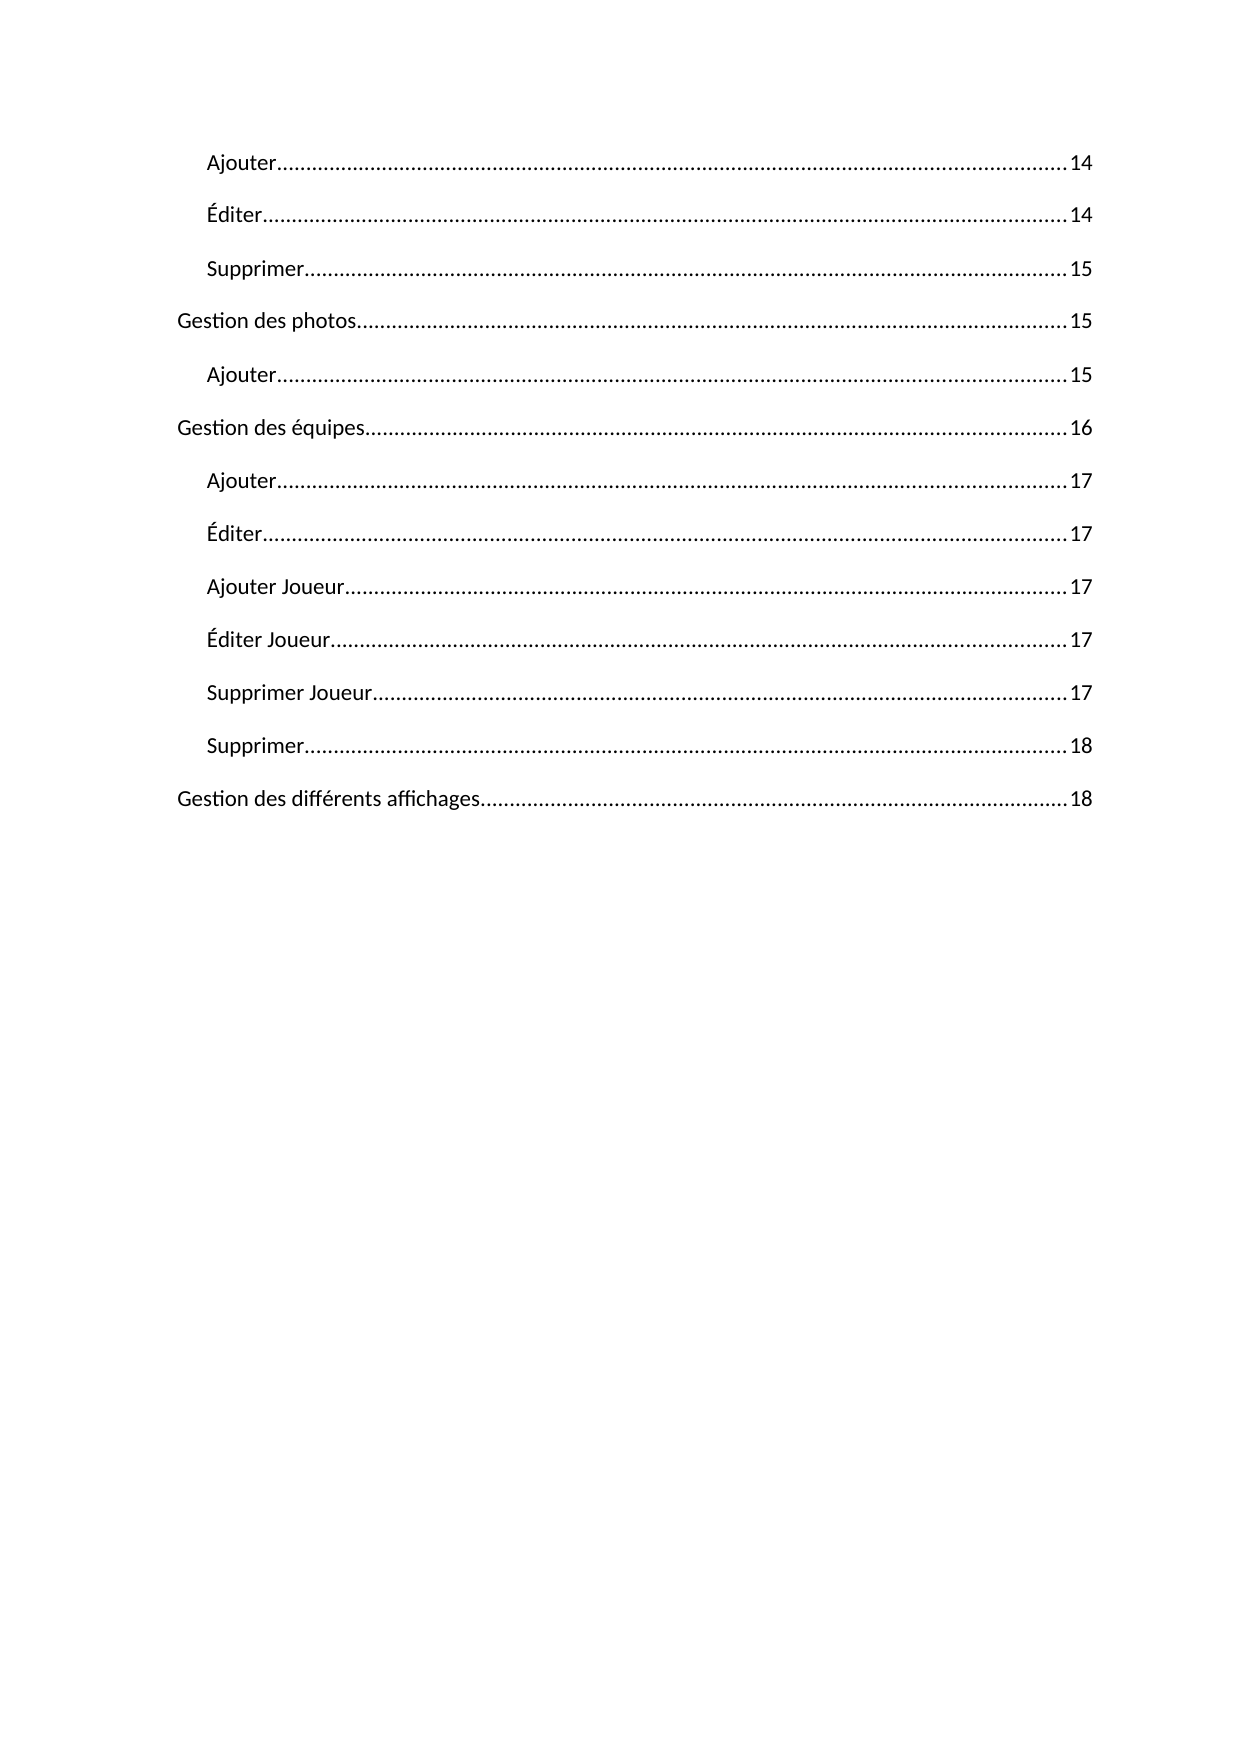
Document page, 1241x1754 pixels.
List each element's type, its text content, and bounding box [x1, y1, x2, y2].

text Gestion des différents affichages 18 [177, 784, 1093, 812]
text Ajouter 14 [207, 148, 1093, 176]
text Éditer 17 [207, 519, 1093, 547]
text Gestion des équipes 16 [177, 413, 1093, 441]
text Supprimer 18 [207, 731, 1093, 759]
text Ajouter Joueur 17 [207, 572, 1093, 600]
text Supprimer Joueur 17 [207, 678, 1093, 706]
text Éditer 14 [207, 201, 1093, 229]
text Gestion des photos 15 [177, 307, 1093, 335]
text Supprimer 15 [207, 254, 1093, 282]
text Éditer Joueur 17 [207, 625, 1093, 653]
text Ajouter 15 [207, 360, 1093, 388]
text Ajouter 17 [207, 466, 1093, 494]
